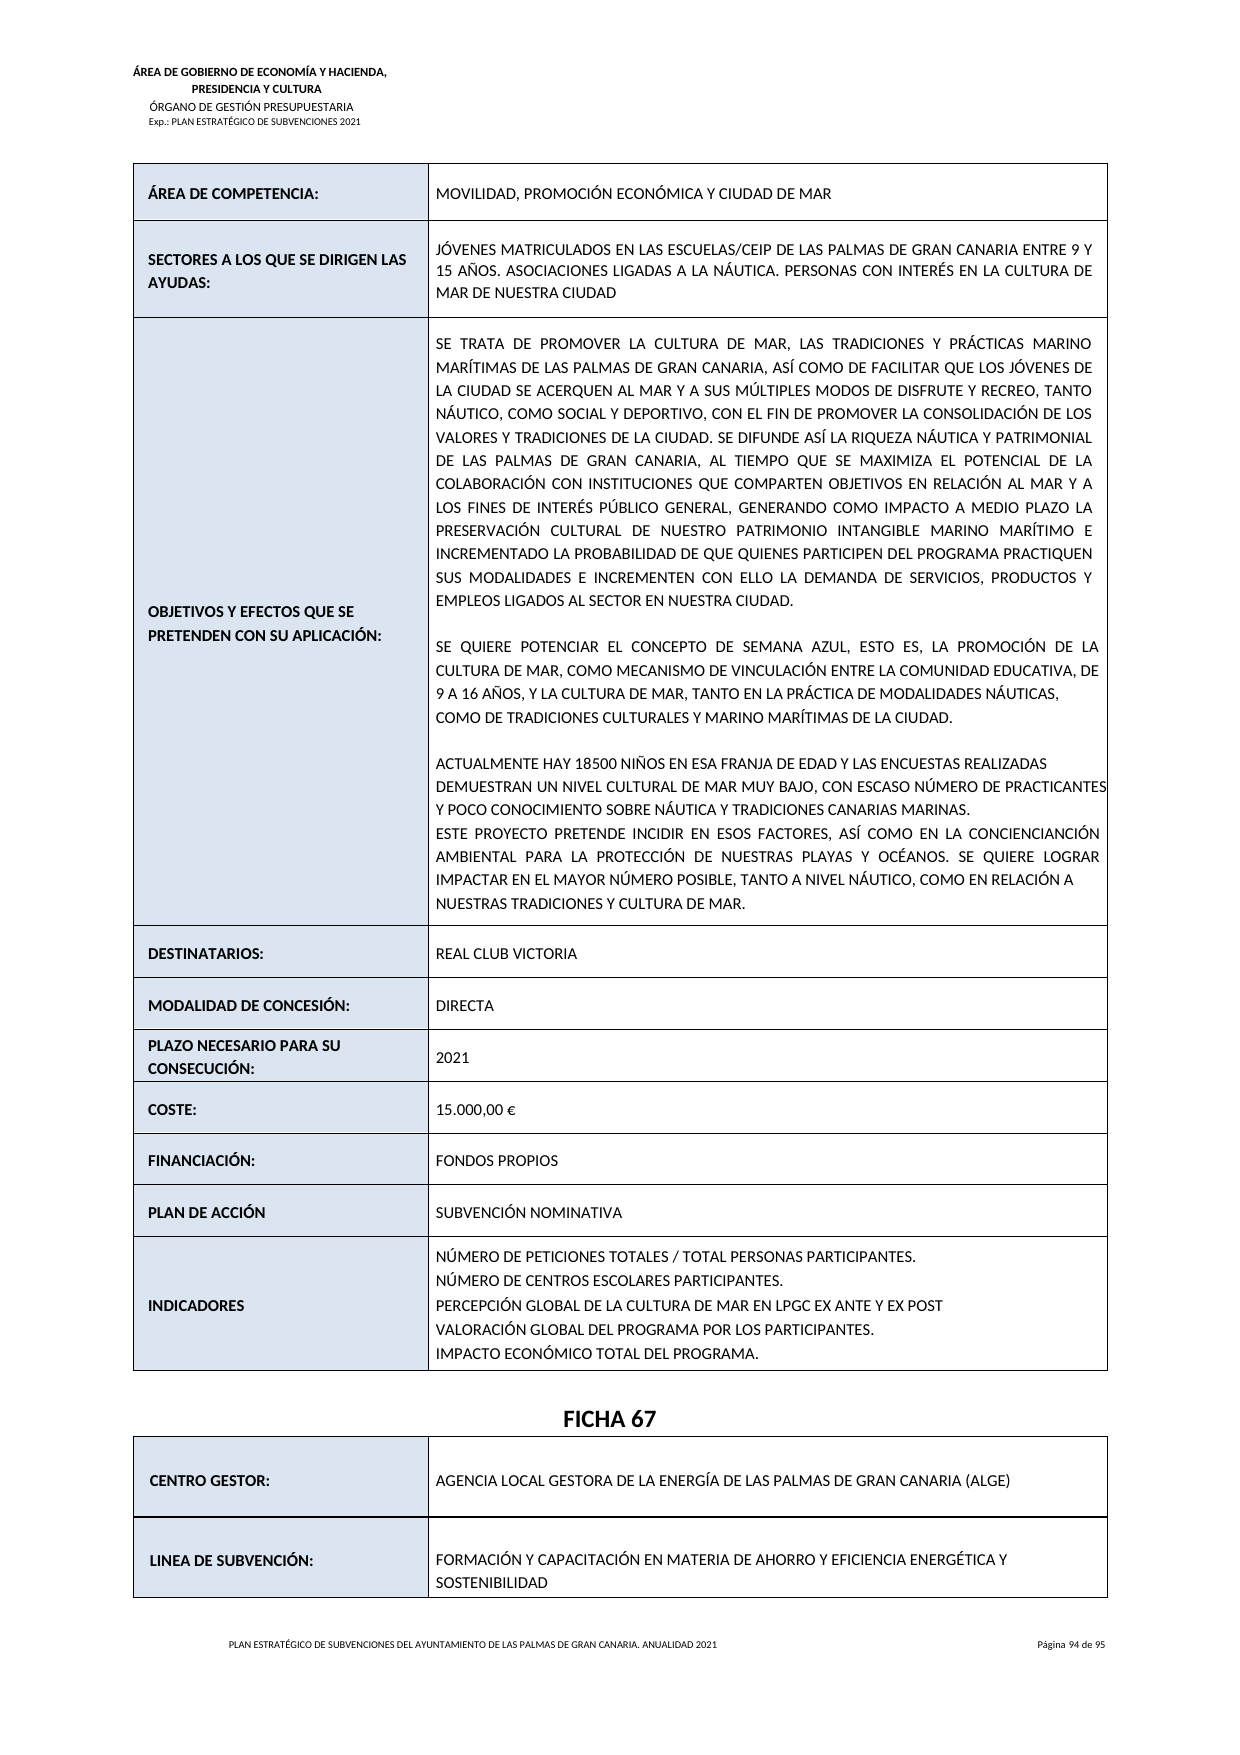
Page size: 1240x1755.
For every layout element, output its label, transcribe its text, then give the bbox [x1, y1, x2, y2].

table_cell MOVILIDAD, PROMOCIÓN ECONÓMICA Y CIUDAD DE MAR [429, 164, 1107, 219]
table_cell SUBVENCIÓN NOMINATIVA [429, 1185, 1107, 1236]
table_cell NÚMERO DE PETICIONES TOTALES / TOTAL PERSONAS PARTICIPANTES. NÚMERO DE CENTROS ESCOLARES PARTICIPANTES. PERCEPCIÓN GLOBAL DE LA CULTURA DE MAR EN LPGC EX ANTE Y EX POST VALORACIÓN GLOBAL DEL PROGRAMA POR LOS PARTICIPANTES. IMPACTO ECONÓMICO TOTAL DEL PROGRAMA. [429, 1237, 1107, 1370]
table_cell PLAZO NECESARIO PARA SU CONSECUCIÓN: [134, 1030, 428, 1081]
table_cell INDICADORES [134, 1237, 428, 1370]
table_cell SE TRATA DE PROMOVER LA CULTURA DE MAR, LAS TRADICIONES Y PRÁCTICAS MARINO MARÍTIMAS DE LAS PALMAS DE GRAN CANARIA, ASÍ COMO DE FACILITAR QUE LOS JÓVENES DE LA CIUDAD SE ACERQUEN AL MAR Y A SUS MÚLTIPLES MODOS DE DISFRUTE Y RECREO, TANTO NÁUTICO, COMO SOCIAL Y DEPORTIVO, CON EL FIN DE PROMOVER LA CONSOLIDACIÓN DE LOS VALORES Y TRADICIONES DE LA CIUDAD. SE DIFUNDE ASÍ LA RIQUEZA NÁUTICA Y PATRIMONIAL DE LAS PALMAS DE GRAN CANARIA, AL TIEMPO QUE SE MAXIMIZA EL POTENCIAL DE LA COLABORACIÓN CON INSTITUCIONES QUE COMPARTEN OBJETIVOS EN RELACIÓN AL MAR Y A LOS FINES DE INTERÉS PÚBLICO GENERAL, GENERANDO COMO IMPACTO A MEDIO PLAZO LA PRESERVACIÓN CULTURAL DE NUESTRO PATRIMONIO INTANGIBLE MARINO MARÍTIMO E INCREMENTADO LA PROBABILIDAD DE QUE QUIENES PARTICIPEN DEL PROGRAMA PRACTIQUEN SUS MODALIDADES E INCREMENTEN CON ELLO LA DEMANDA DE SERVICIOS, PRODUCTOS Y EMPLEOS LIGADOS AL SECTOR EN NUESTRA CIUDAD. SE QUIERE POTENCIAR EL CONCEPTO DE SEMANA AZUL, ESTO ES, LA PROMOCIÓN DE LA CULTURA DE MAR, COMO MECANISMO DE VINCULACIÓN ENTRE LA COMUNIDAD EDUCATIVA, DE 9 A 16 AÑOS, Y LA CULTURA DE MAR, TANTO EN LA PRÁCTICA DE MODALIDADES NÁUTICAS, COMO DE TRADICIONES CULTURALES Y MARINO MARÍTIMAS DE LA CIUDAD. ACTUALMENTE HAY 18500 NIÑOS EN ESA FRANJA DE EDAD Y LAS ENCUESTAS REALIZADAS DEMUESTRAN UN NIVEL CULTURAL DE MAR MUY BAJO, CON ESCASO NÚMERO DE PRACTICANTES Y POCO CONOCIMIENTO SOBRE NÁUTICA Y TRADICIONES CANARIAS MARINAS. ESTE PROYECTO PRETENDE INCIDIR EN ESOS FACTORES, ASÍ COMO EN LA CONCIENCIANCIÓN AMBIENTAL PARA LA PROTECCIÓN DE NUESTRAS PLAYAS Y OCÉANOS. SE QUIERE LOGRAR IMPACTAR EN EL MAYOR NÚMERO POSIBLE, TANTO A NIVEL NÁUTICO, COMO EN RELACIÓN A NUESTRAS TRADICIONES Y CULTURA DE MAR. [429, 318, 1107, 925]
table_cell 15.000,00 € [429, 1082, 1107, 1132]
table_cell PLAN DE ACCIÓN [134, 1185, 428, 1236]
table_cell FINANCIACIÓN: [134, 1134, 428, 1184]
table_cell LINEA DE SUBVENCIÓN: [134, 1518, 428, 1597]
table_cell COSTE: [134, 1082, 428, 1132]
table_cell 2021 [429, 1030, 1107, 1081]
table_header AGENCIA LOCAL GESTORA DE LA ENERGÍA DE LAS PALMAS DE GRAN CANARIA (ALGE) [429, 1437, 1107, 1516]
table_cell OBJETIVOS Y EFECTOS QUE SE PRETENDEN CON SU APLICACIÓN: [134, 318, 428, 925]
table_header CENTRO GESTOR: [134, 1437, 428, 1516]
table_cell REAL CLUB VICTORIA [429, 926, 1107, 977]
table_cell SECTORES A LOS QUE SE DIRIGEN LAS AYUDAS: [134, 221, 428, 317]
table_cell DIRECTA [429, 978, 1107, 1028]
table_cell ÁREA DE COMPETENCIA: [134, 164, 428, 219]
table_cell FONDOS PROPIOS [429, 1134, 1107, 1184]
text FICHA 67 [134, 1403, 662, 1434]
table_cell FORMACIÓN Y CAPACITACIÓN EN MATERIA DE AHORRO Y EFICIENCIA ENERGÉTICA Y SOSTENIBILIDAD [429, 1518, 1107, 1597]
table_cell DESTINATARIOS: [134, 926, 428, 977]
table_cell JÓVENES MATRICULADOS EN LAS ESCUELAS/CEIP DE LAS PALMAS DE GRAN CANARIA ENTRE 9 Y 15 AÑOS. ASOCIACIONES LIGADAS A LA NÁUTICA. PERSONAS CON INTERÉS EN LA CULTURA DE MAR DE NUESTRA CIUDAD [429, 221, 1107, 317]
table_cell MODALIDAD DE CONCESIÓN: [134, 978, 428, 1028]
